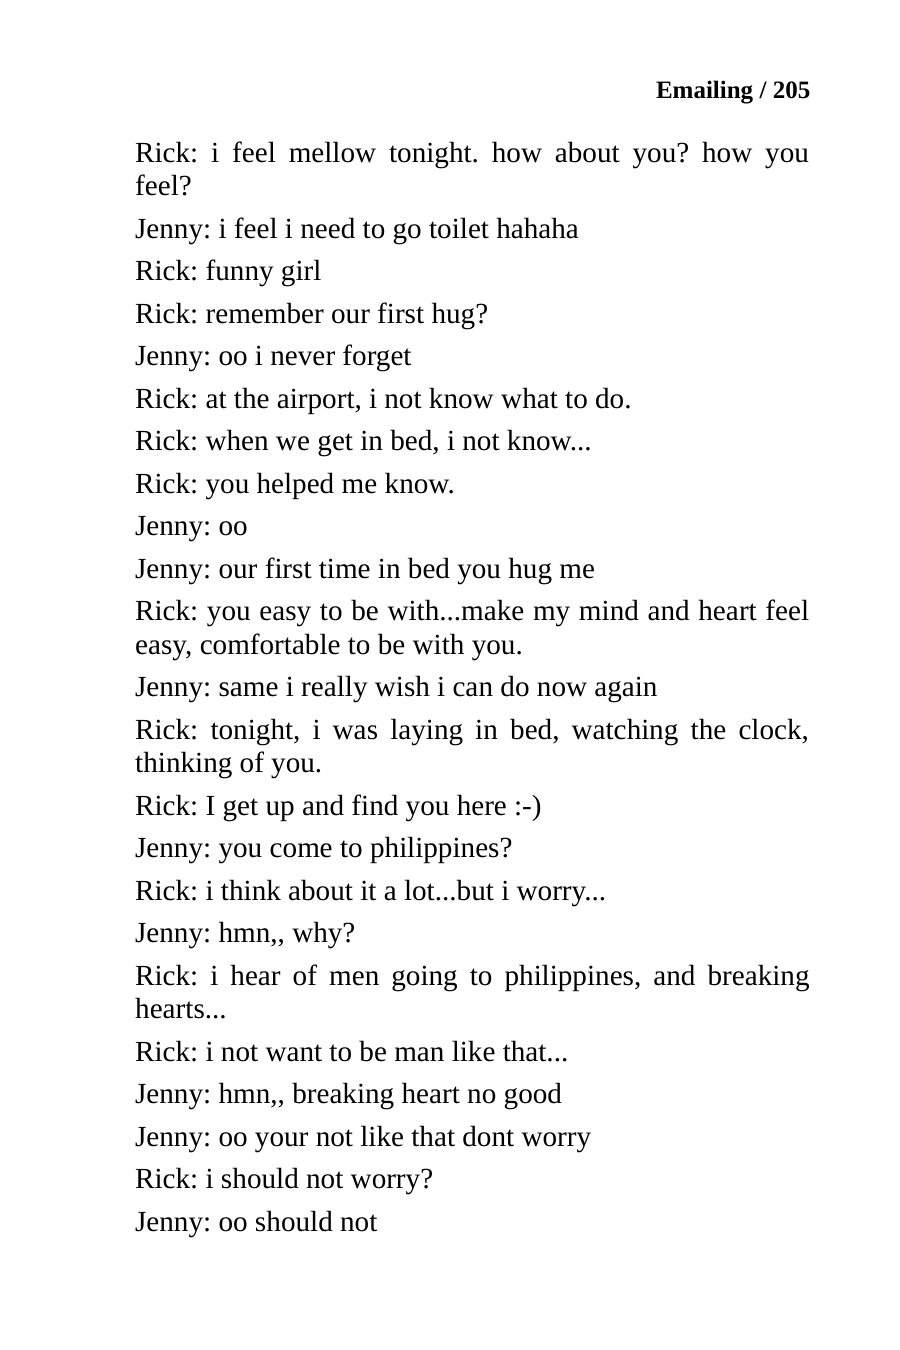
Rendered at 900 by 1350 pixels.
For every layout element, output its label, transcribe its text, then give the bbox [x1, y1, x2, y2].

text Rick: i should not worry? [135, 1162, 810, 1195]
text Jenny: oo your not like that dont worry [135, 1119, 810, 1153]
text Jenny: you come to philippines? [135, 831, 810, 864]
text Jenny: oo should not [135, 1204, 810, 1238]
text Rick: remember our first hug? [135, 296, 810, 329]
text Rick: i hear of men going to philippines, and breaking hearts... [135, 958, 810, 1025]
text Rick: i feel mellow tonight. how about you? how you feel? [135, 135, 810, 202]
text Rick: at the airport, i not know what to do. [135, 381, 810, 414]
text Jenny: hmn,, why? [135, 916, 810, 949]
text Rick: you easy to be with...make my mind and heart feel easy, comfortable to be with you. [135, 593, 810, 661]
text Rick: i not want to be man like that... [135, 1034, 810, 1068]
text Jenny: same i really wish i can do now again [135, 669, 810, 703]
text Rick: I get up and find you here :-) [135, 788, 810, 822]
text Jenny: oo [135, 508, 810, 542]
text Rick: you helped me know. [135, 466, 810, 499]
text Rick: when we get in bed, i not know... [135, 423, 810, 457]
text Rick: funny girl [135, 253, 810, 287]
text Jenny: oo i never forget [135, 338, 810, 372]
text Jenny: our first time in bed you hug me [135, 551, 810, 584]
text Rick: i think about it a lot...but i worry... [135, 873, 810, 907]
text Jenny: i feel i need to go toilet hahaha [135, 211, 810, 244]
text Jenny: hmn,, breaking heart no good [135, 1077, 810, 1110]
text Rick: tonight, i was laying in bed, watching the clock, thinking of you. [135, 712, 810, 779]
